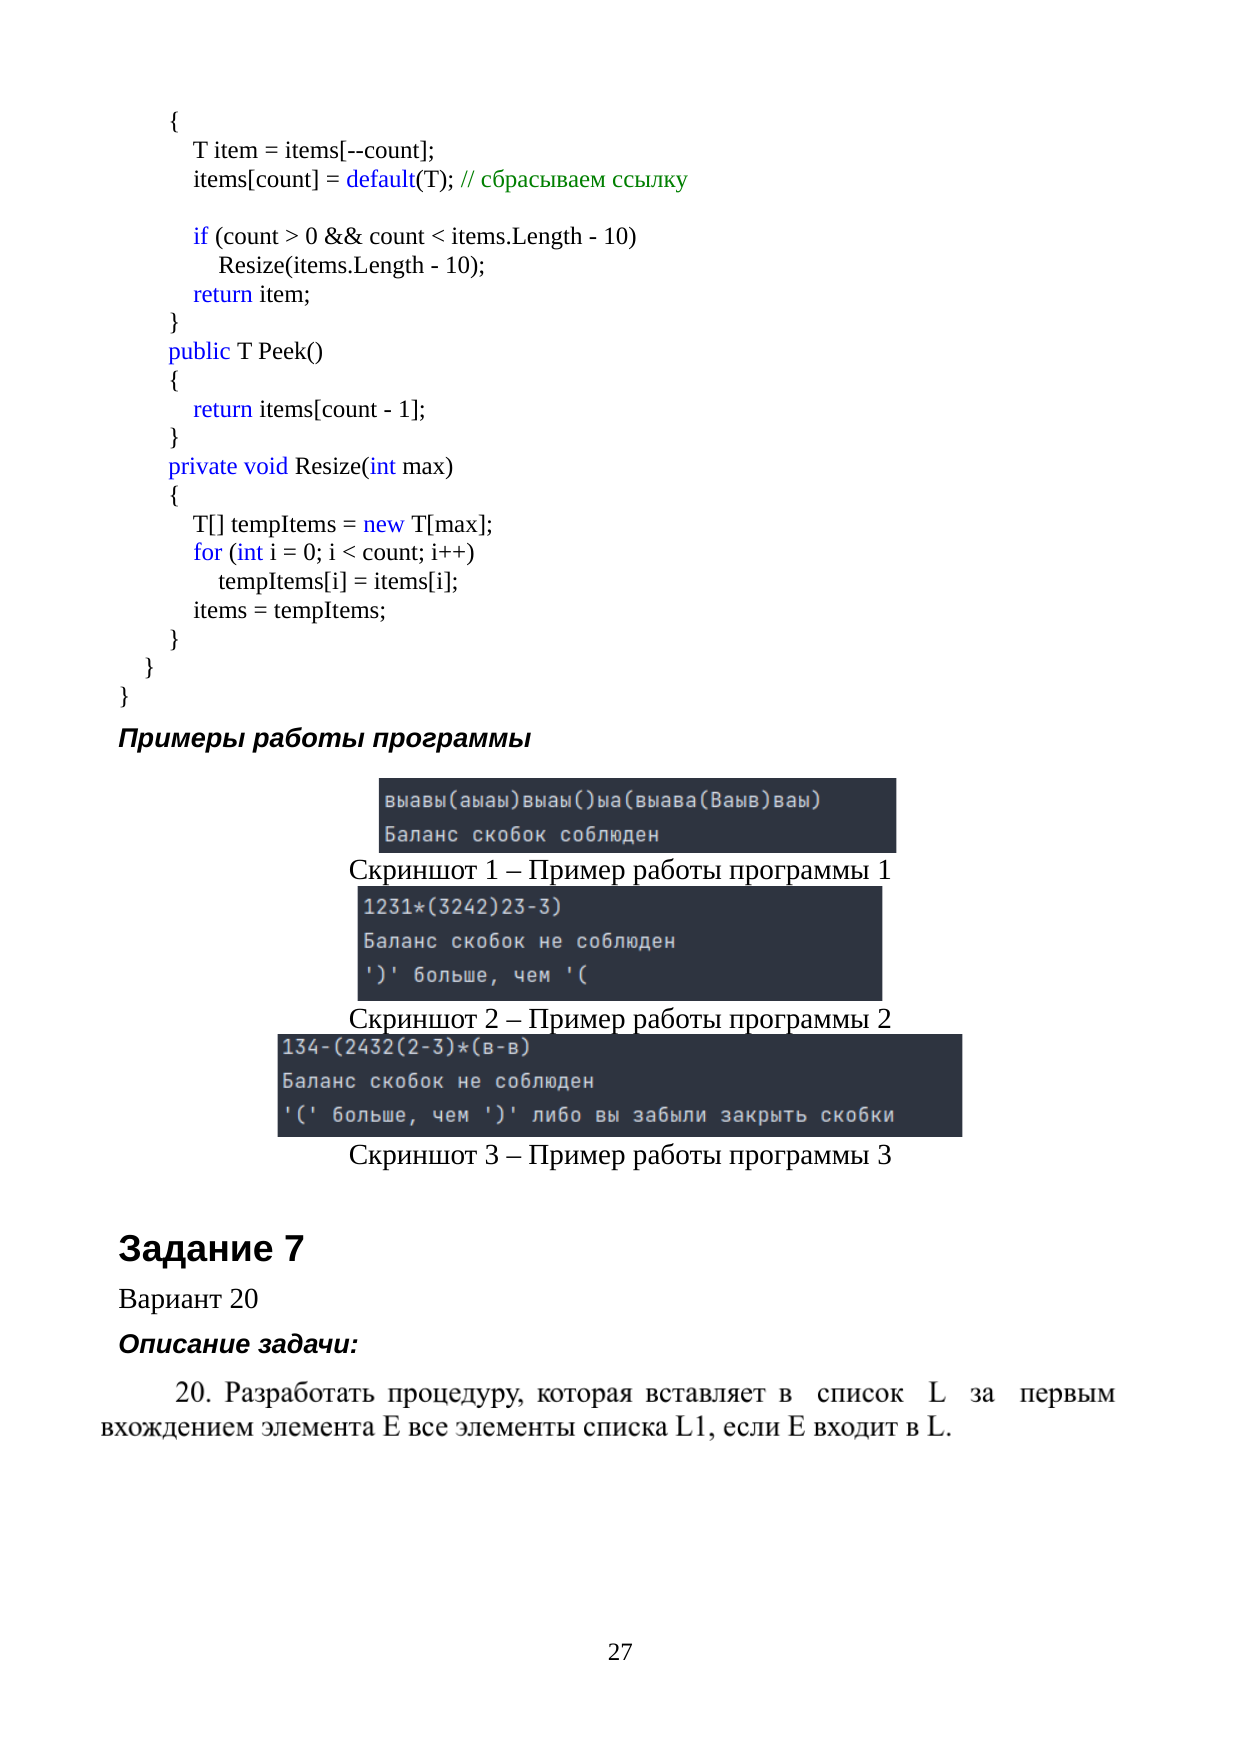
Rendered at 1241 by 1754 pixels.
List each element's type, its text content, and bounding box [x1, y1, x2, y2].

text Вариант 20 [118, 1282, 1122, 1315]
picture [357, 886, 883, 1001]
text { T item = items[--count]; items[count] = default(T); // сбрасываем ссылку if (count > 0 && count < items.Length - 10) Resize(items.Length - 10); return item; } public T Peek() { return items[count - 1]; } private void Resize(int max) { T[] tempItems = new T[max]; for (int i = 0; i < count; i++) tempItems[i] = items[i]; items = tempItems; } } } [118, 106, 1122, 710]
picture [100, 1371, 1140, 1446]
subtitle Примеры работы программы [118, 722, 1122, 754]
picture [277, 1034, 963, 1137]
text Скриншот 2 – Пример работы программы 2 [118, 1001, 1122, 1034]
subtitle Описание задачи: [118, 1328, 1122, 1359]
subtitle Задание 7 [118, 1226, 1122, 1269]
text Скриншот 1 – Пример работы программы 1 [118, 766, 1122, 886]
text Скриншот 3 – Пример работы программы 3 [118, 1137, 1122, 1171]
picture [378, 778, 897, 853]
